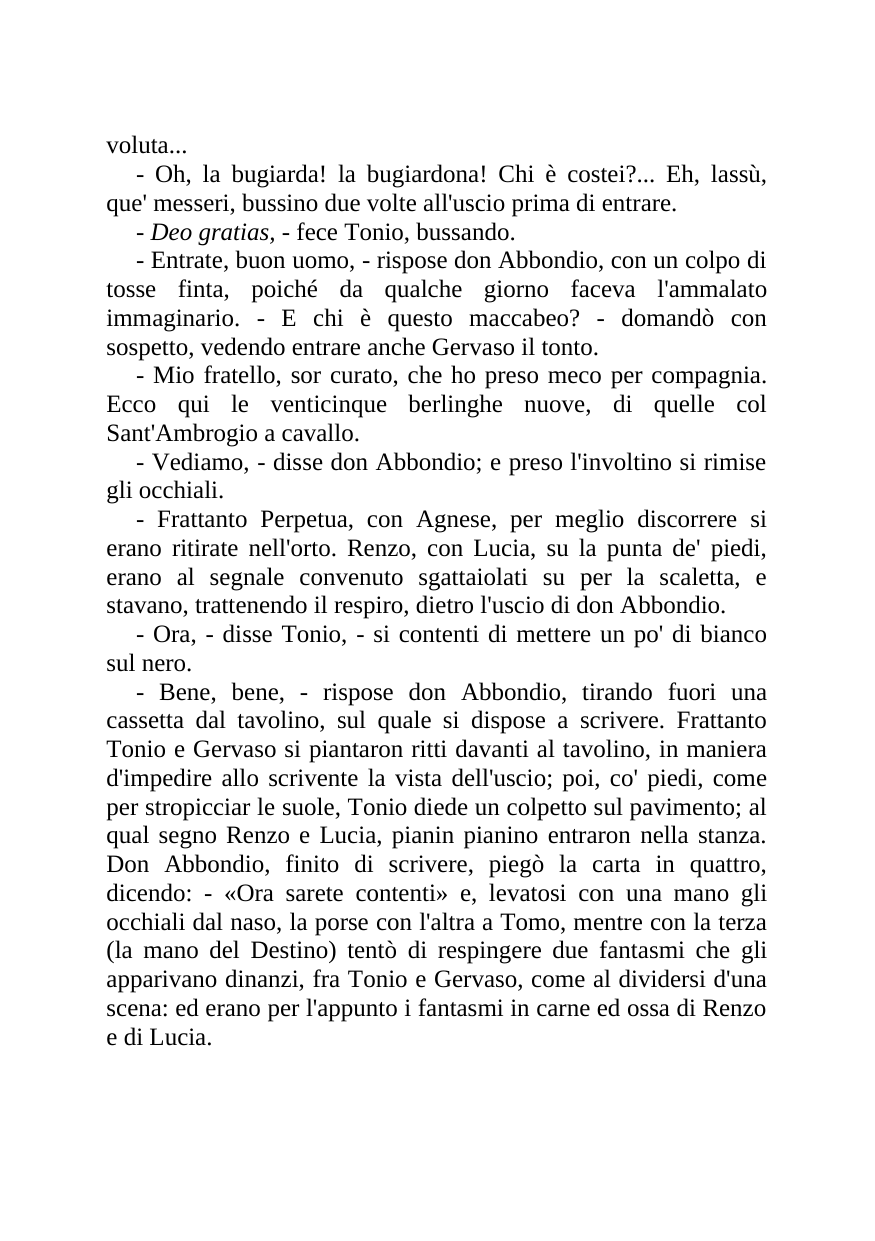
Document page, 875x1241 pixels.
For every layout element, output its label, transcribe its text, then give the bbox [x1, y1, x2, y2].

text - Frattanto Perpetua, con Agnese, per meglio discorrere si erano ritirate nell'orto. Renzo, con Lucia, su la punta de' piedi, erano al segnale convenuto sgattaiolati su per la scaletta, e stavano, trattenendo il respiro, dietro l'uscio di don Abbondio. [106, 504, 768, 619]
text - Ora, - disse Tonio, - si contenti di mettere un po' di bianco sul nero. [106, 619, 768, 677]
text - Deo gratias, - fece Tonio, bussando. [106, 217, 768, 245]
text - Vediamo, - disse don Abbondio; e preso l'involtino si rimise gli occhiali. [106, 447, 768, 504]
text - Bene, bene, - rispose don Abbondio, tirando fuori una cassetta dal tavolino, sul quale si dispose a scrivere. Frattanto Tonio e Gervaso si piantaron ritti davanti al tavolino, in maniera d'impedire allo scrivente la vista dell'uscio; poi, co' piedi, come per stropicciar le suole, Tonio diede un colpetto sul pavimento; al qual segno Renzo e Lucia, pianin pianino entraron nella stanza. Don Abbondio, finito di scrivere, piegò la carta in quattro, dicendo: - «Ora sarete contenti» e, levatosi con una mano gli occhiali dal naso, la porse con l'altra a Tomo, mentre con la terza (la mano del Destino) tentò di respingere due fantasmi che gli apparivano dinanzi, fra Tonio e Gervaso, come al dividersi d'una scena: ed erano per l'appunto i fantasmi in carne ed ossa di Renzo e di Lucia. [106, 677, 768, 1050]
text - Oh, la bugiarda! la bugiardona! Chi è costei?... Eh, lassù, que' messeri, bussino due volte all'uscio prima di entrare. [106, 159, 768, 217]
text - Entrate, buon uomo, - rispose don Abbondio, con un colpo di tosse finta, poiché da qualche giorno faceva l'ammalato immaginario. - E chi è questo maccabeo? - domandò con sospetto, vedendo entrare anche Gervaso il tonto. [106, 245, 768, 360]
text voluta... [106, 130, 768, 159]
text - Mio fratello, sor curato, che ho preso meco per compagnia. Ecco qui le venticinque berlinghe nuove, di quelle col Sant'Ambrogio a cavallo. [106, 360, 768, 447]
